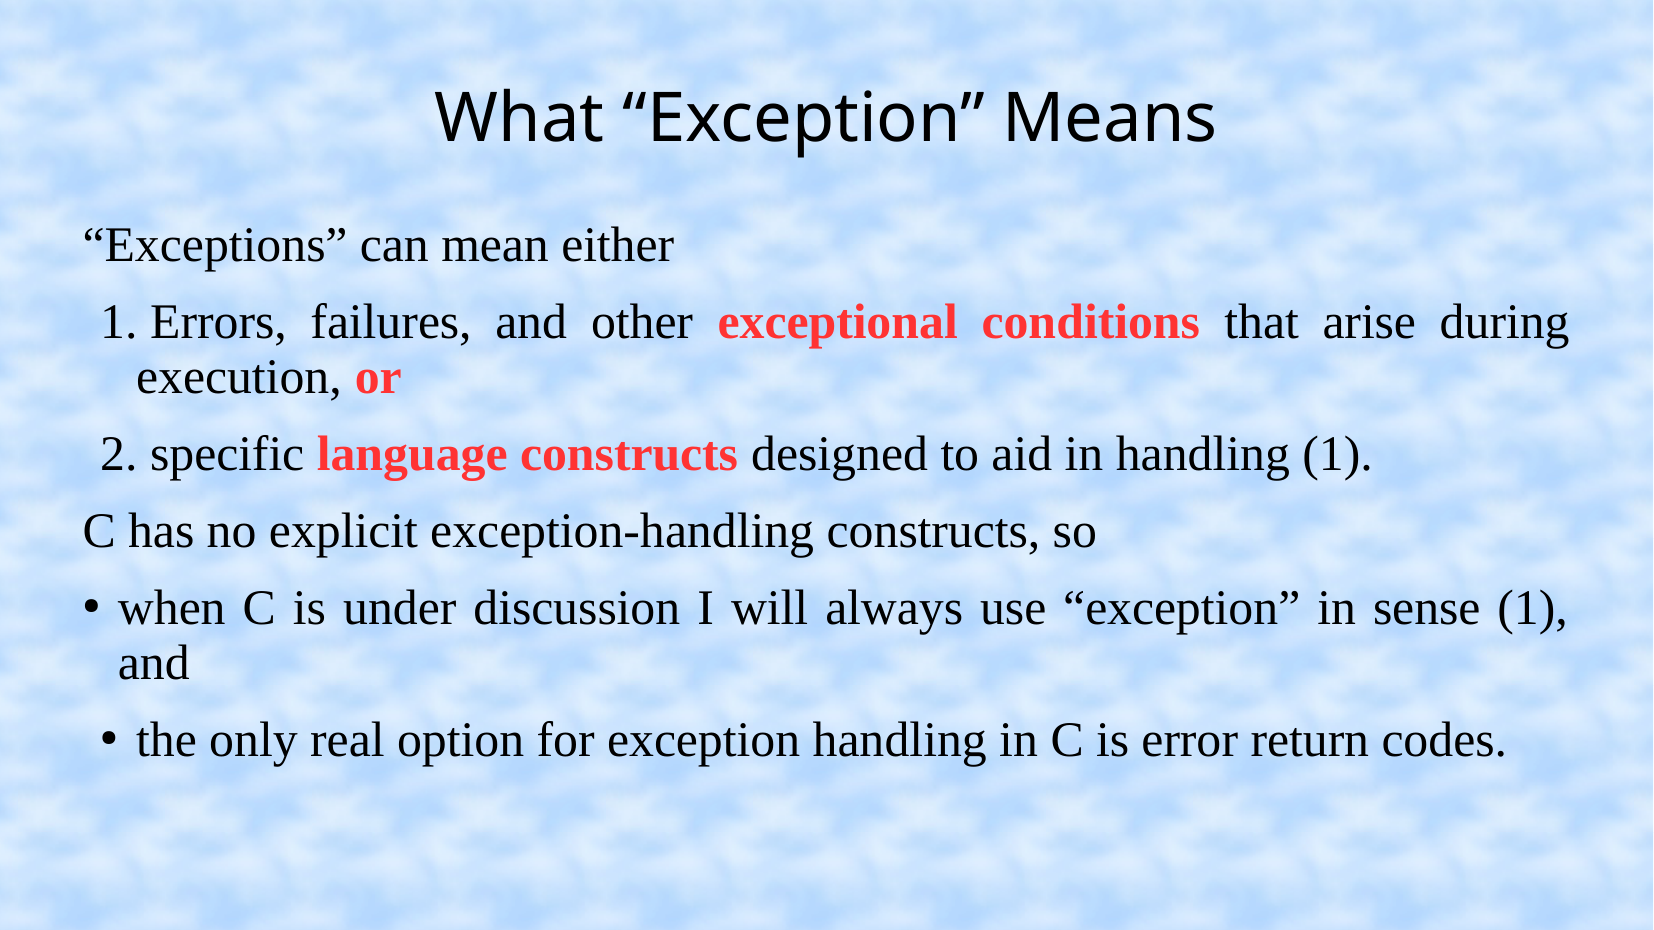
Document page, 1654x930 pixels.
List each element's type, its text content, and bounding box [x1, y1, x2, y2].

list “Exceptions” can mean either Errors, failures, and other exceptional conditions that arise during execution, or specific language constructs designed to aid in handling (1). C has no explicit exception-handling constructs, so when C is under discussion I will always use “exception” in sense (1), and the only real option for exception handling in C is error return codes. [82, 217, 1571, 841]
picture [0, 0, 1654, 930]
title What “Exception” Means [82, 36, 1571, 193]
